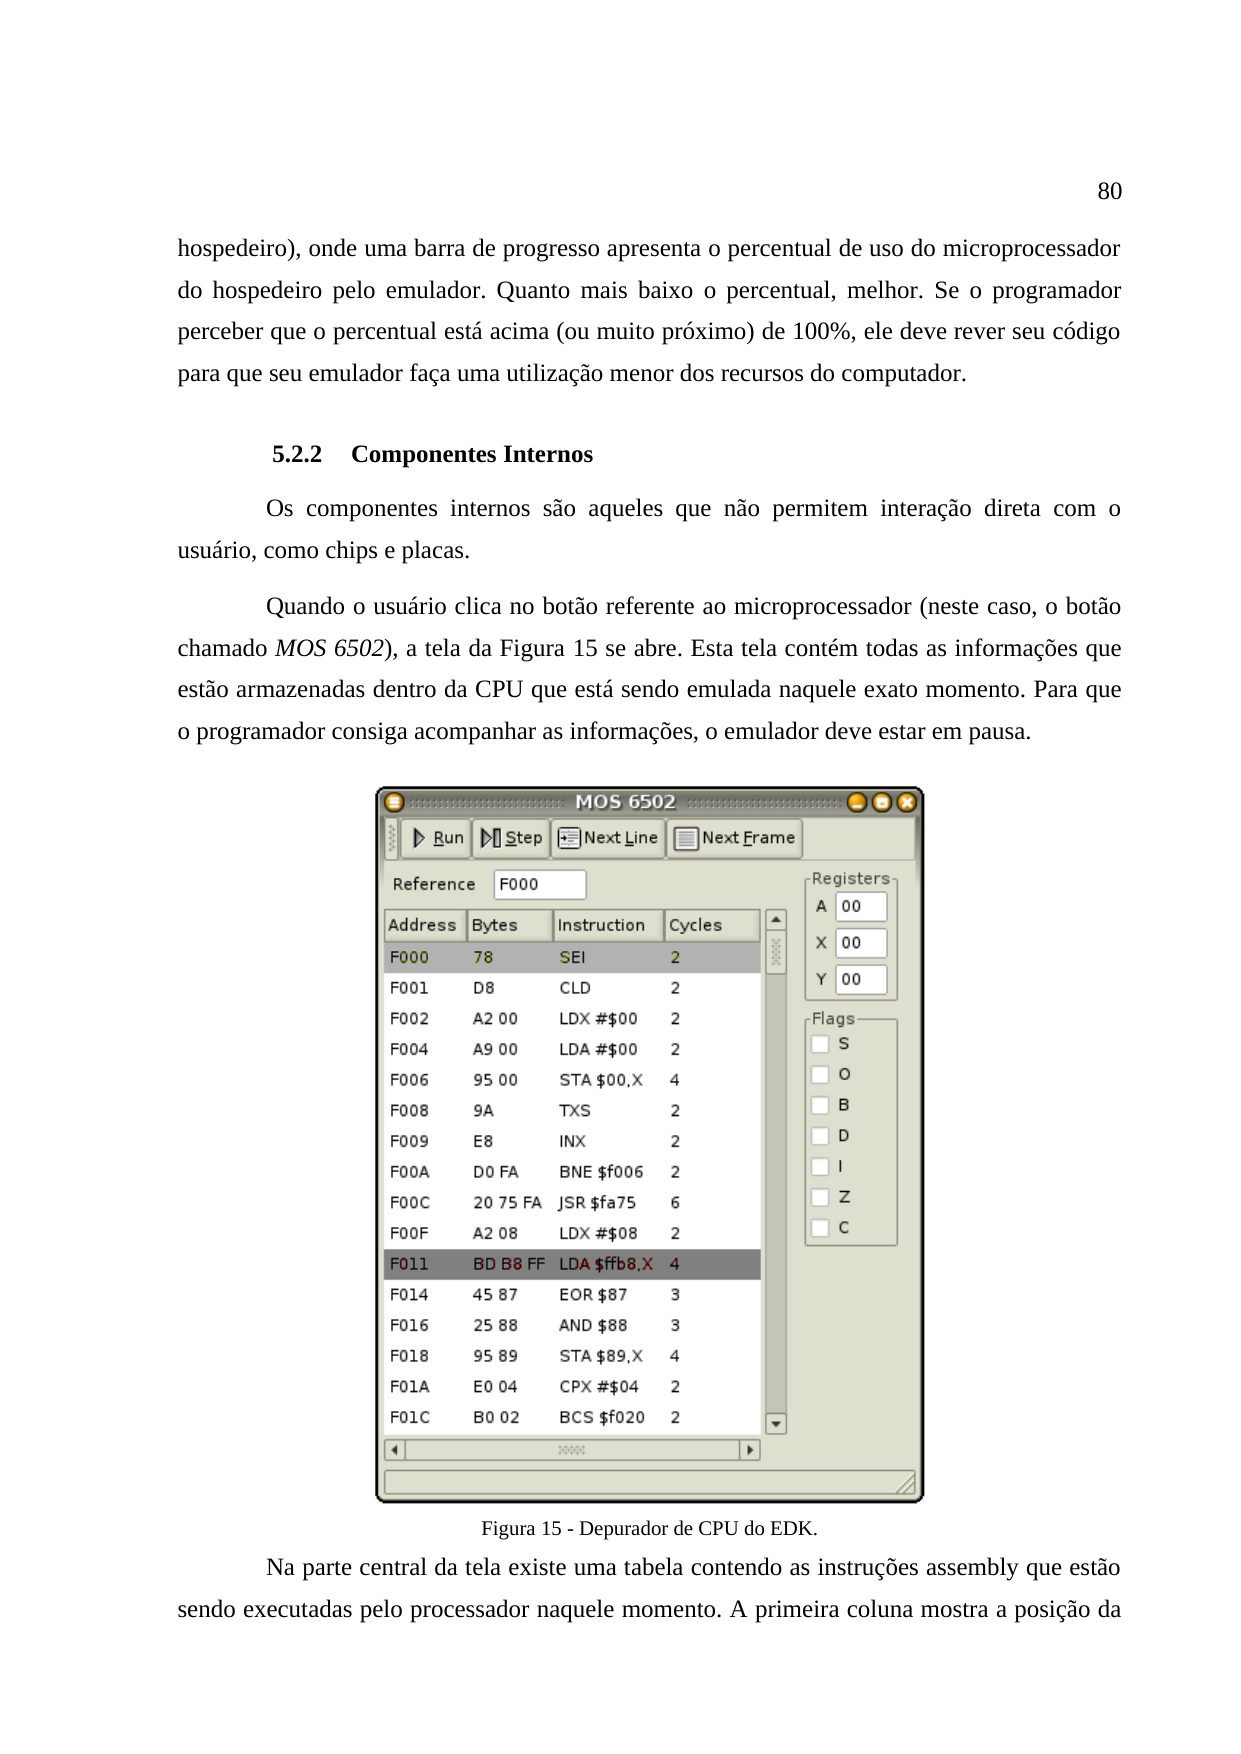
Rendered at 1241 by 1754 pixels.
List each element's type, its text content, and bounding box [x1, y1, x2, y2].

text Quando o usuário clica no botão referente ao microprocessador (neste caso, o botão chamado MOS 6502), a tela da Figura 15 se abre. Esta tela contém todas as informações que estão armazenadas dentro da CPU que está sendo emulada naquele exato momento. Para que o programador consiga acompanhar as informações, o emulador deve estar em pausa. [177, 592, 1122, 745]
text hospedeiro), onde uma barra de progresso apresenta o percentual de uso do microprocessador do hospedeiro pelo emulador. Quanto mais baixo o percentual, melhor. Se o programador perceber que o percentual está acima (ou muito próximo) de 100%, ele deve rever seu código para que seu emulador faça uma utilização menor dos recursos do computador. [177, 234, 1122, 387]
text Os componentes internos são aqueles que não permitem interação direta com o usuário, como chips e placas. [177, 494, 1122, 564]
picture [374, 786, 926, 1505]
text Figura 15 - Depurador de CPU do EDK. [374, 1505, 925, 1539]
text Na parte central da tela existe uma tabela contendo as instruções assembly que estão sendo executadas pelo processador naquele momento. A primeira coluna mostra a posição da [177, 773, 1122, 1623]
subtitle Componentes Internos [177, 440, 1122, 468]
